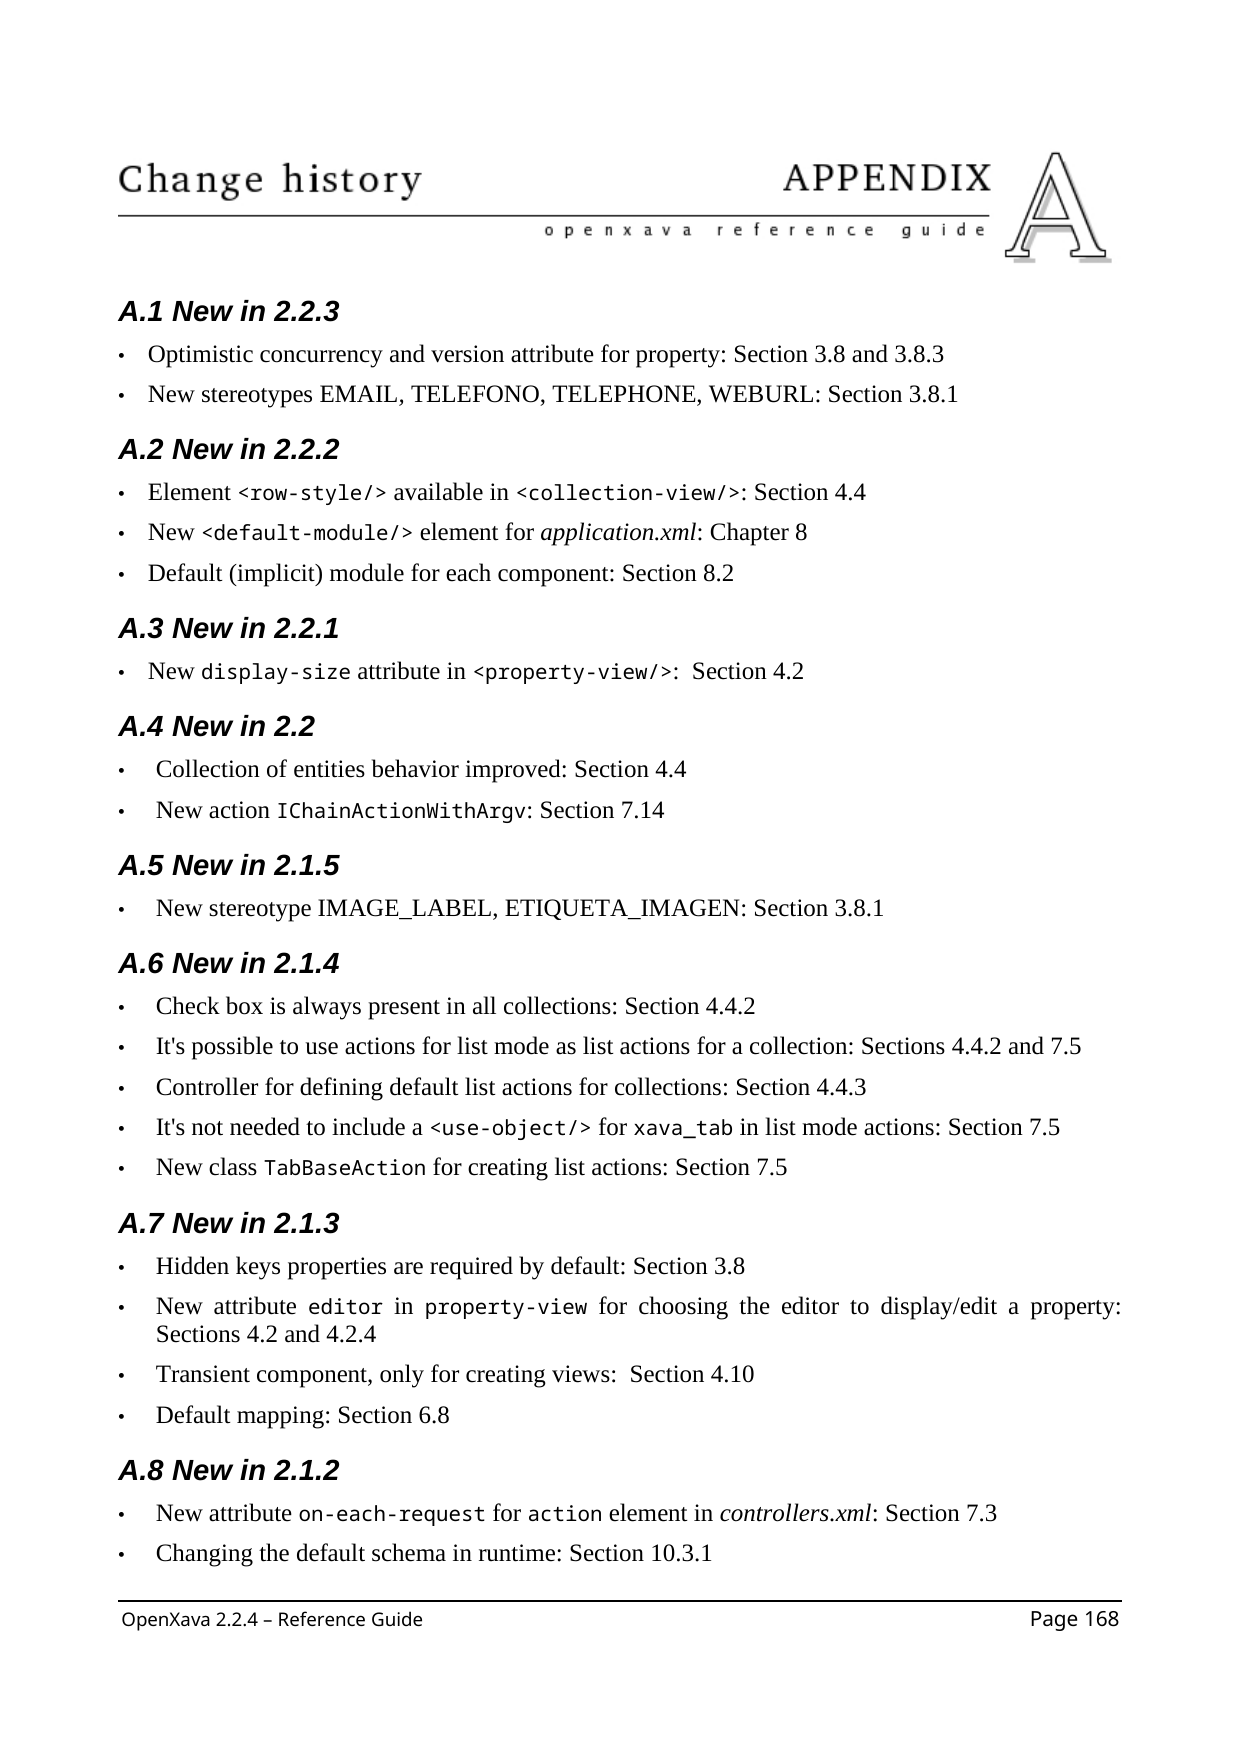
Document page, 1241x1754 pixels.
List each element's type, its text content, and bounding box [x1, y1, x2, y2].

list Element <row-style/> available in <collection-view/>: Section 4.4 [118, 478, 1122, 506]
list New stereotypes EMAIL, TELEFONO, TELEPHONE, WEBURL: Section 3.8.1 [118, 380, 1122, 408]
subtitle New in 2.1.5 [118, 849, 1122, 882]
list Default (implicit) module for each component: Section 8.2 [118, 559, 1122, 587]
list Collection of entities behavior improved: Section 4.4 [118, 756, 1122, 783]
list New class TabBaseAction for creating list actions: Section 7.5 [118, 1153, 1122, 1182]
list New attribute on-each-request for action element in controllers.xml: Section 7.3 [118, 1499, 1122, 1527]
list New display-size attribute in <property-view/>: Section 4.2 [118, 657, 1122, 685]
list New <default-module/> element for application.xml: Chapter 8 [118, 518, 1122, 547]
list Check box is always present in all collections: Section 4.4.2 [118, 992, 1122, 1020]
subtitle New in 2.2.1 [118, 612, 1122, 645]
subtitle New in 2.1.3 [118, 1207, 1122, 1239]
list New action IChainActionWithArgv: Section 7.14 [118, 796, 1122, 824]
list Optimistic concurrency and version attribute for property: Section 3.8 and 3.8.3 [118, 340, 1122, 367]
list Controller for defining default list actions for collections: Section 4.4.3 [118, 1073, 1122, 1100]
picture [118, 124, 1122, 295]
list Default mapping: Section 6.8 [118, 1401, 1122, 1428]
list Changing the default schema in runtime: Section 10.3.1 [118, 1539, 1122, 1567]
subtitle New in 2.1.4 [118, 947, 1122, 980]
list New stereotype IMAGE_LABEL, ETIQUETA_IMAGEN: Section 3.8.1 [118, 894, 1122, 922]
subtitle New in 2.2.3 [118, 295, 1122, 327]
list New attribute editor in property-view for choosing the editor to display/edit a property: Sections 4.2 and 4.2.4 [118, 1292, 1122, 1348]
subtitle New in 2.1.2 [118, 1453, 1122, 1486]
list It's possible to use actions for list mode as list actions for a collection: Sections 4.4.2 and 7.5 [118, 1032, 1122, 1060]
subtitle . Change history [118, 118, 1122, 123]
subtitle New in 2.2.2 [118, 433, 1122, 465]
list Hidden keys properties are required by default: Section 3.8 [118, 1252, 1122, 1280]
list Transient component, only for creating views: Section 4.10 [118, 1361, 1122, 1388]
subtitle New in 2.2 [118, 710, 1122, 743]
list It's not needed to include a <use-object/> for xava_tab in list mode actions: Section 7.5 [118, 1113, 1122, 1141]
